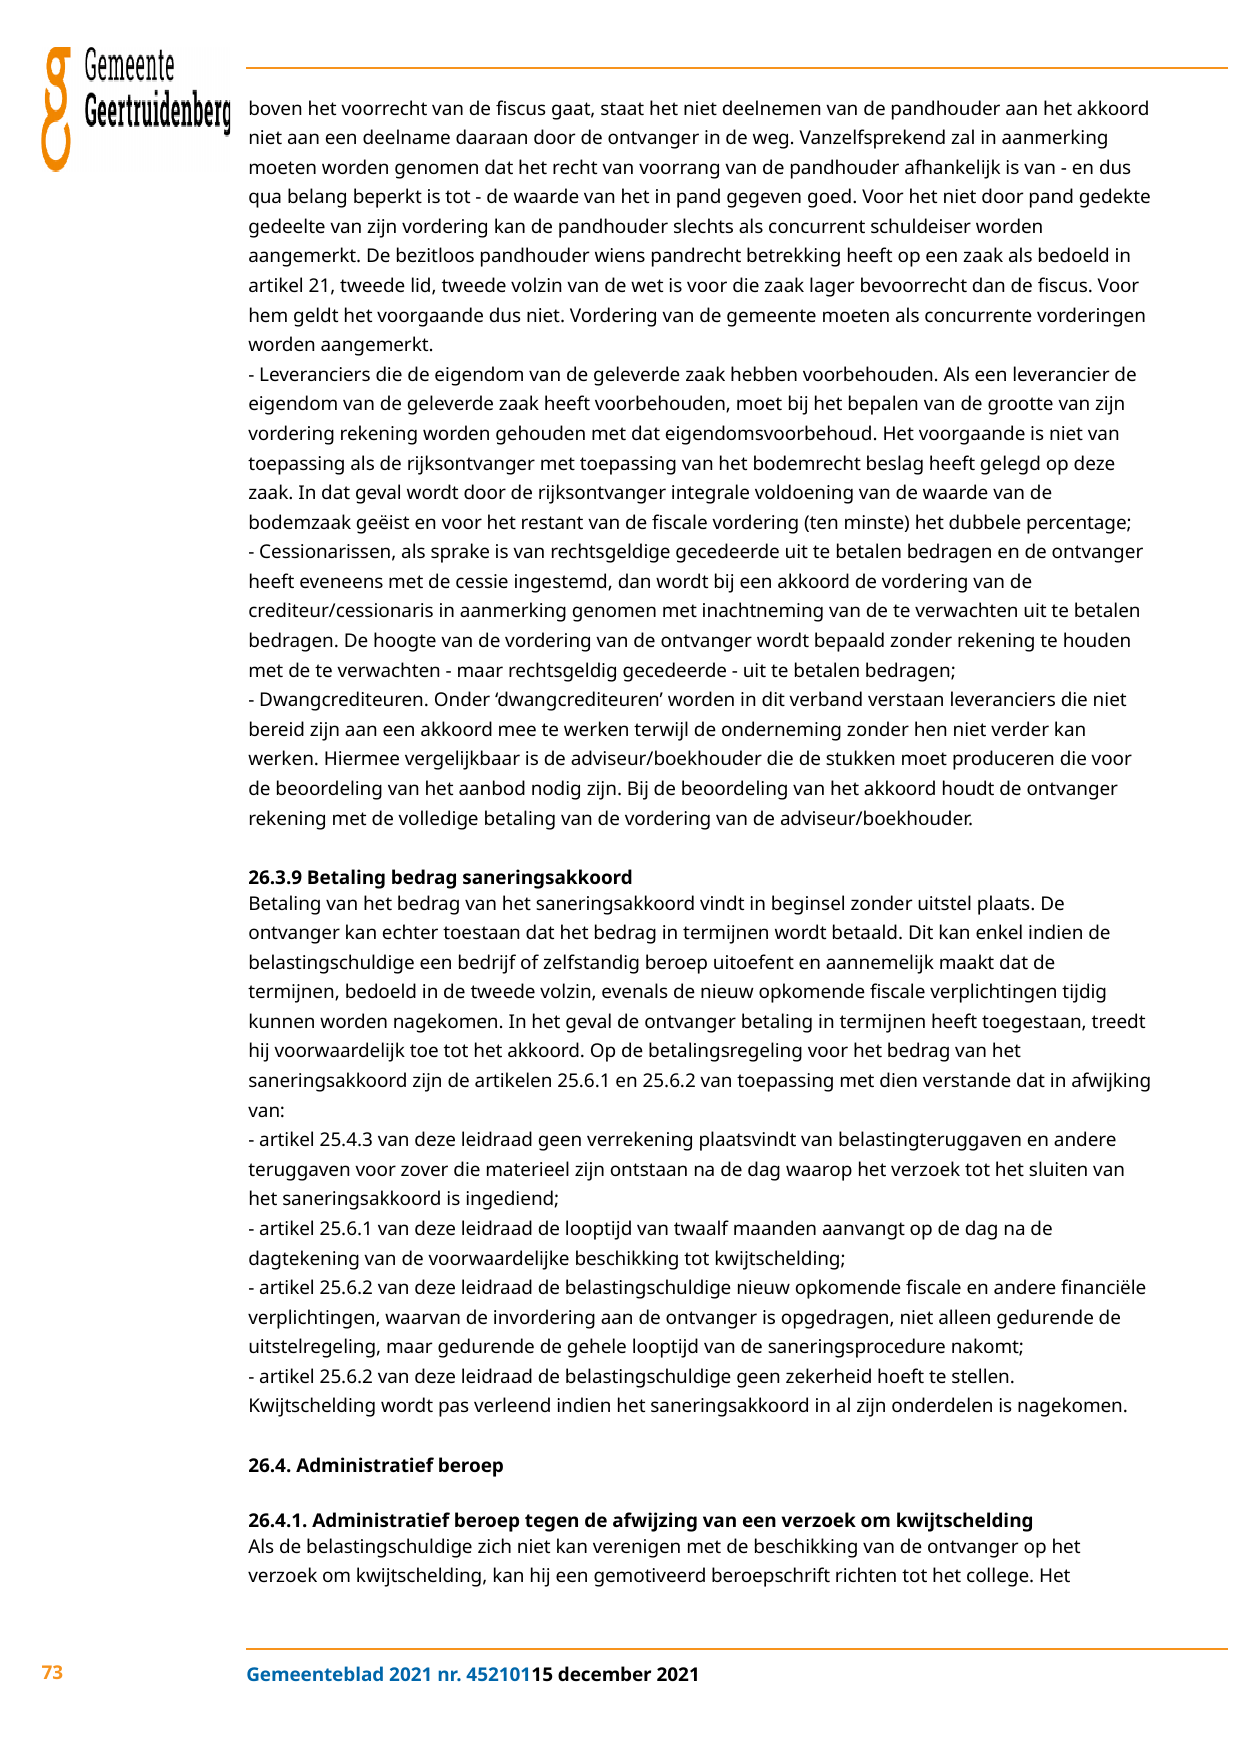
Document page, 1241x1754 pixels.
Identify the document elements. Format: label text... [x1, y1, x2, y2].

text Als de belastingschuldige zich niet kan verenigen met de beschikking van de ontvanger op het verzoek om kwijtschelding, kan hij een gemotiveerd beroepschrift richten tot het college. Het [248, 1533, 1152, 1588]
text - Cessionarissen, als sprake is van rechtsgeldige gecedeerde uit te betalen bedragen en de ontvanger heeft eveneens met de cessie ingestemd, dan wordt bij een akkoord de vordering van de crediteur/cessionaris in aanmerking genomen met inachtneming van de te verwachten uit te betalen bedragen. De hoogte van de vordering van de ontvanger wordt bepaald zonder rekening te houden met de te verwachten - maar rechtsgeldig gecedeerde - uit te betalen bedragen; [248, 538, 1152, 683]
text - Dwangcrediteuren. Onder ‘dwangcrediteuren’ worden in dit verband verstaan leveranciers die niet bereid zijn aan een akkoord mee te werken terwijl de onderneming zonder hen niet verder kan werken. Hiermee vergelijkbaar is de adviseur/boekhouder die de stukken moet produceren die voor de beoordeling van het aanbod nodig zijn. Bij de beoordeling van het akkoord houdt de ontvanger rekening met de volledige betaling van de vordering van de adviseur/boekhouder. [248, 686, 1152, 831]
picture [41, 47, 231, 172]
text 26.4.1. Administratief beroep tegen de afwijzing van een verzoek om kwijtschelding [248, 1507, 1152, 1533]
text 26.3.9 Betaling bedrag saneringsakkoord [248, 864, 1152, 890]
text - artikel 25.6.2 van deze leidraad de belastingschuldige geen zekerheid hoeft te stellen. [248, 1363, 1152, 1389]
text - artikel 25.4.3 van deze leidraad geen verrekening plaatsvindt van belastingteruggaven en andere teruggaven voor zover die materieel zijn ontstaan na de dag waarop het verzoek tot het sluiten van het saneringsakkoord is ingediend; [248, 1126, 1152, 1211]
text 26.4. Administratief beroep [248, 1452, 1152, 1477]
text boven het voorrecht van de fiscus gaat, staat het niet deelnemen van de pandhouder aan het akkoord niet aan een deelname daaraan door de ontvanger in de weg. Vanzelfsprekend zal in aanmerking moeten worden genomen dat het recht van voorrang van de pandhouder afhankelijk is van - en dus qua belang beperkt is tot - de waarde van het in pand gegeven goed. Voor het niet door pand gedekte gedeelte van zijn vordering kan de pandhouder slechts als concurrent schuldeiser worden aangemerkt. De bezitloos pandhouder wiens pandrecht betrekking heeft op een zaak als bedoeld in artikel 21, tweede lid, tweede volzin van de wet is voor die zaak lager bevoorrecht dan de fiscus. Voor hem geldt het voorgaande dus niet. Vordering van de gemeente moeten als concurrente vorderingen worden aangemerkt. [248, 95, 1152, 357]
text Kwijtschelding wordt pas verleend indien het saneringsakkoord in al zijn onderdelen is nagekomen. [248, 1393, 1152, 1418]
text - artikel 25.6.1 van deze leidraad de looptijd van twaalf maanden aanvangt op de dag na de dagtekening van de voorwaardelijke beschikking tot kwijtschelding; [248, 1215, 1152, 1270]
text Betaling van het bedrag van het saneringsakkoord vindt in beginsel zonder uitstel plaats. De ontvanger kan echter toestaan dat het bedrag in termijnen wordt betaald. Dit kan enkel indien de belastingschuldige een bedrijf of zelfstandig beroep uitoefent en aannemelijk maakt dat de termijnen, bedoeld in de tweede volzin, evenals de nieuw opkomende fiscale verplichtingen tijdig kunnen worden nagekomen. In het geval de ontvanger betaling in termijnen heeft toegestaan, treedt hij voorwaardelijk toe tot het akkoord. Op de betalingsregeling voor het bedrag van het saneringsakkoord zijn de artikelen 25.6.1 en 25.6.2 van toepassing met dien verstande dat in afwijking van: [248, 890, 1152, 1122]
text - Leveranciers die de eigendom van de geleverde zaak hebben voorbehouden. Als een leverancier de eigendom van de geleverde zaak heeft voorbehouden, moet bij het bepalen van de grootte van zijn vordering rekening worden gehouden met dat eigendomsvoorbehoud. Het voorgaande is niet van toepassing als de rijksontvanger met toepassing van het bodemrecht beslag heeft gelegd op deze zaak. In dat geval wordt door de rijksontvanger integrale voldoening van de waarde van de bodemzaak geëist en voor het restant van de fiscale vordering (ten minste) het dubbele percentage; [248, 361, 1152, 535]
text - artikel 25.6.2 van deze leidraad de belastingschuldige nieuw opkomende fiscale en andere financiële verplichtingen, waarvan de invordering aan de ontvanger is opgedragen, niet alleen gedurende de uitstelregeling, maar gedurende de gehele looptijd van de saneringsprocedure nakomt; [248, 1274, 1152, 1359]
